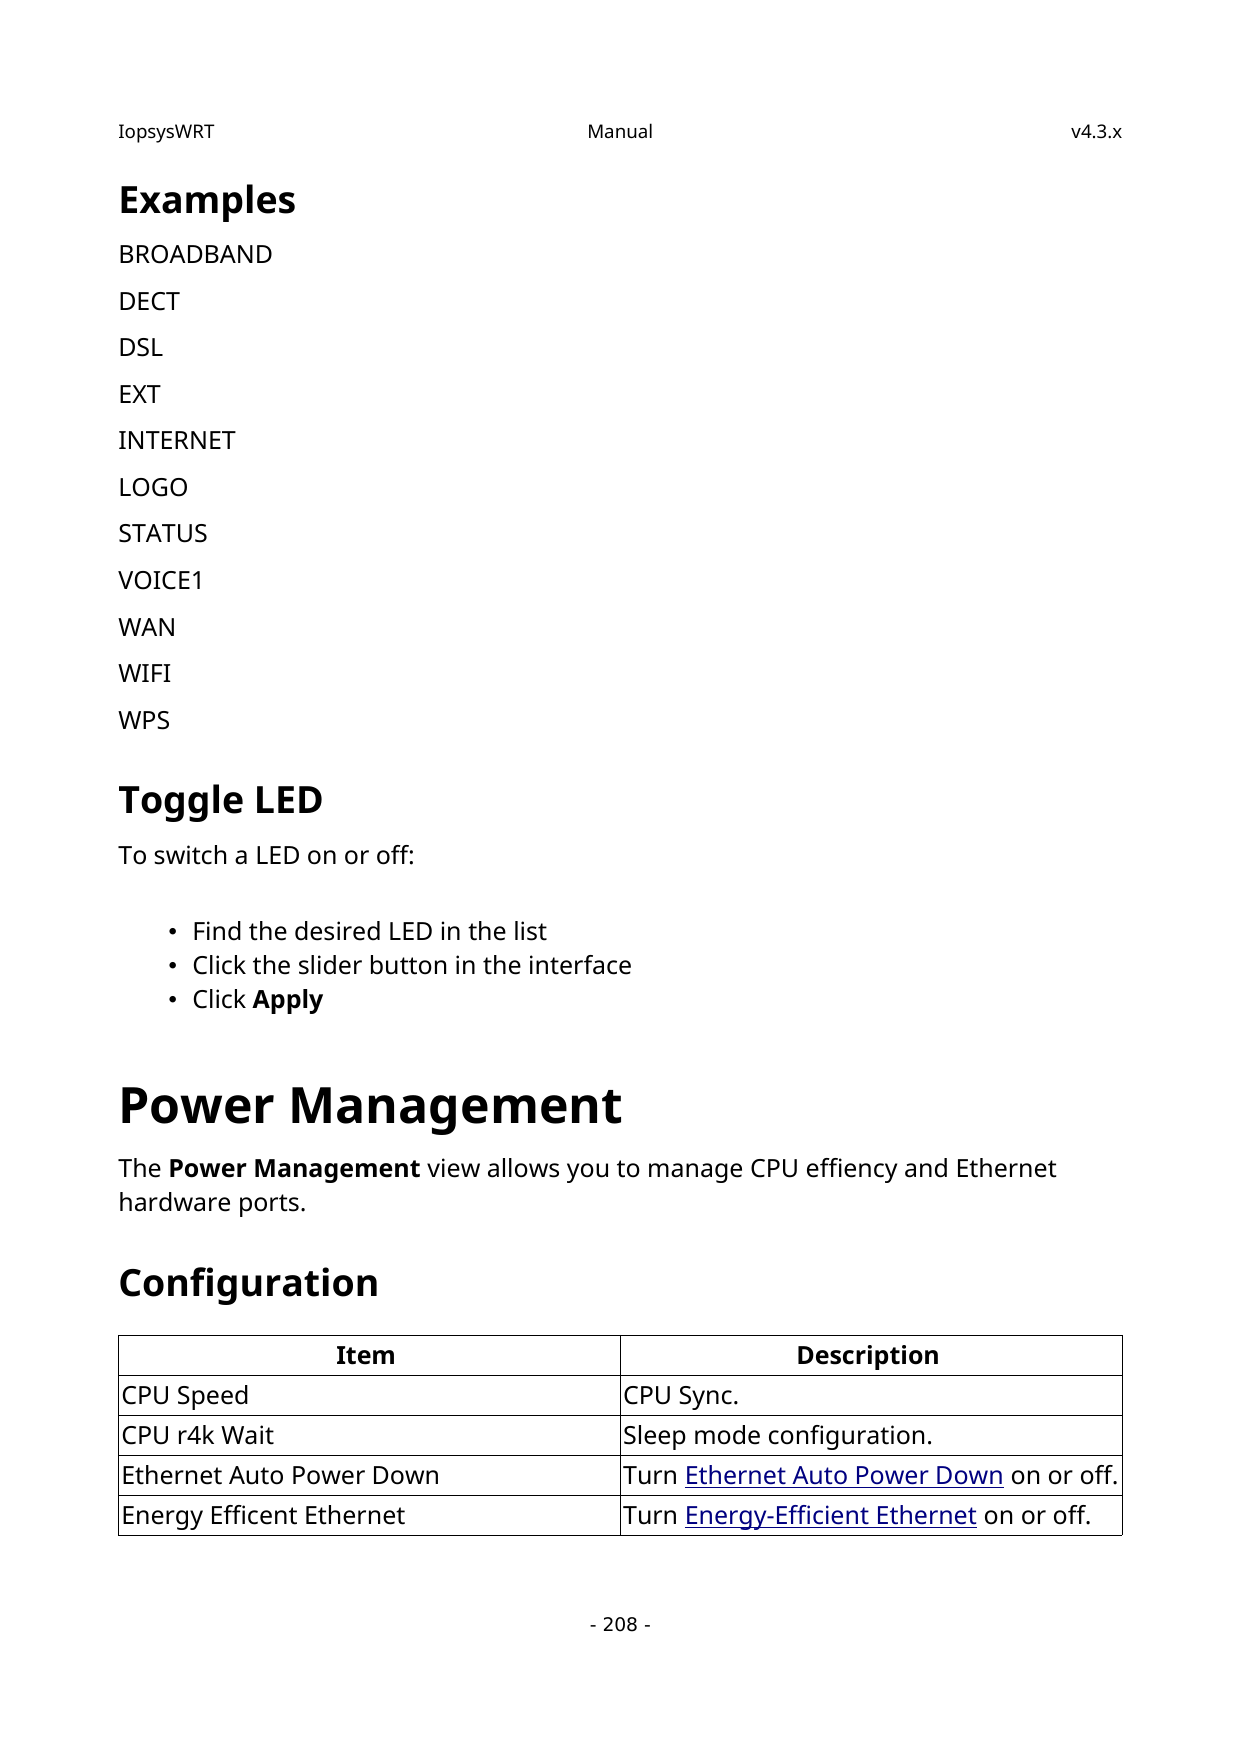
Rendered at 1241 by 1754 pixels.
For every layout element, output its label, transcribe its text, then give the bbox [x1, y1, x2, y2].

text DSL [118, 330, 1122, 364]
table_cell Turn Ethernet Auto Power Down on or off. [621, 1456, 1122, 1495]
subtitle Configuration [118, 1256, 1122, 1307]
text EXT [118, 376, 1122, 410]
table_cell CPU Sync. [621, 1376, 1122, 1415]
text WIFI [118, 656, 1122, 690]
text INTERNET [118, 423, 1122, 457]
text BROADBAND [118, 237, 1122, 271]
subtitle Toggle LED [118, 774, 1122, 825]
table_cell Ethernet Auto Power Down [119, 1456, 620, 1495]
text WPS [118, 702, 1122, 736]
text WAN [118, 609, 1122, 643]
table_cell Energy Efficent Ethernet [119, 1496, 620, 1535]
table_header Description [621, 1336, 1122, 1375]
table_header Item [119, 1336, 620, 1375]
text LOGO [118, 469, 1122, 503]
list Click Apply [177, 982, 1122, 1016]
text To switch a LED on or off: [118, 837, 1122, 871]
table_cell CPU Speed [119, 1376, 620, 1415]
table_cell Sleep mode configuration. [621, 1416, 1122, 1455]
text DECT [118, 283, 1122, 317]
list Find the desired LED in the list [177, 913, 1122, 947]
list Click the slider button in the interface [177, 947, 1122, 982]
table_cell CPU r4k Wait [119, 1416, 620, 1455]
text STATUS [118, 516, 1122, 550]
subtitle Examples [118, 173, 1122, 224]
text The Power Management view allows you to manage CPU effiency and Ethernet hardware ports. [118, 1151, 1122, 1219]
table_cell Turn Energy-Efficient Ethernet on or off. [621, 1496, 1122, 1535]
subtitle Power Management [118, 1070, 1122, 1138]
text VOICE1 [118, 563, 1122, 597]
